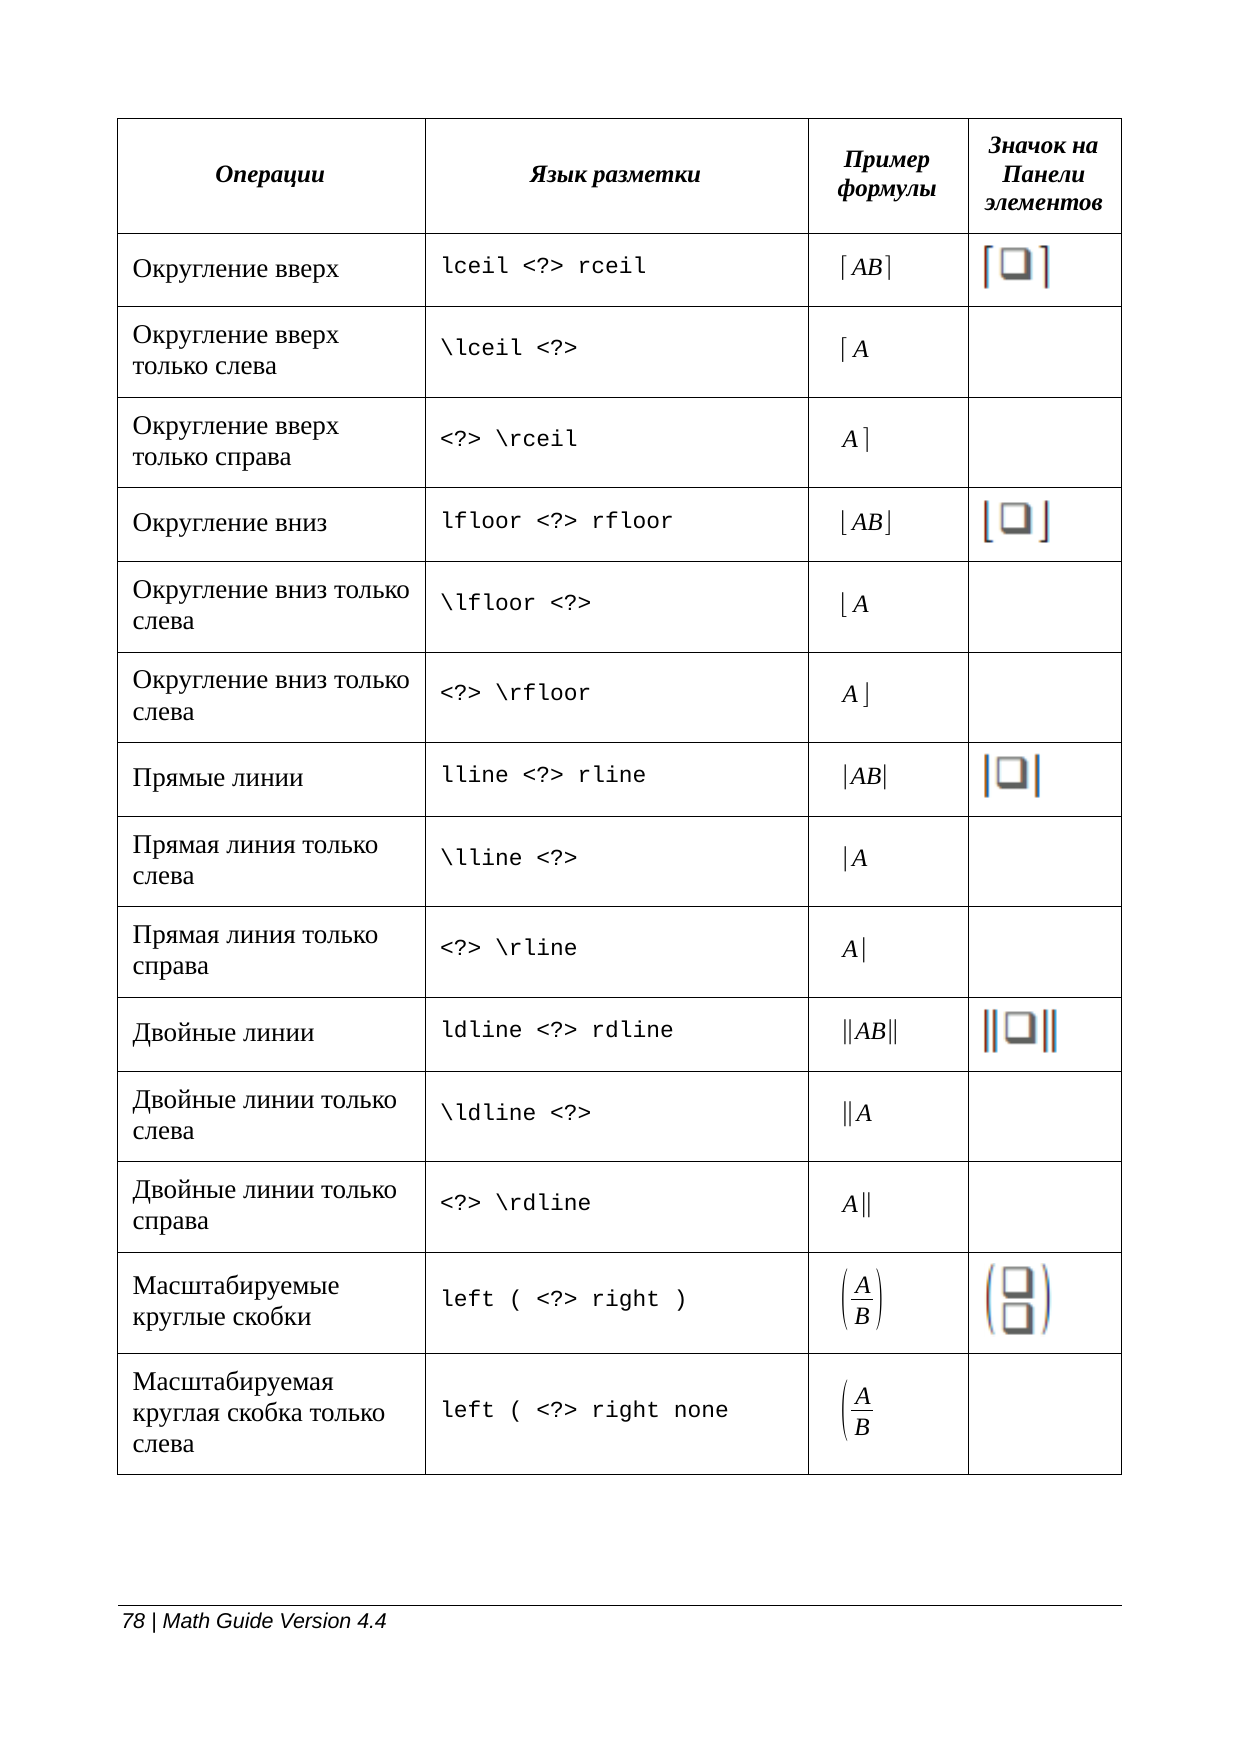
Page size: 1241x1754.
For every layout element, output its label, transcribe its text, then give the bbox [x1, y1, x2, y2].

table_cell lceil <?> rceil [426, 234, 808, 306]
table_cell [809, 307, 968, 397]
table_cell [809, 234, 968, 306]
table_cell [809, 1162, 968, 1252]
table_cell <?> \rfloor [426, 653, 808, 742]
table_cell [809, 653, 968, 742]
picture [983, 244, 1052, 291]
picture [983, 1263, 1054, 1337]
table_cell left ( <?> right none [426, 1354, 808, 1474]
table_cell [809, 488, 968, 561]
table_cell [969, 653, 1121, 742]
table_cell Округление вверх [118, 234, 425, 306]
table_cell [809, 817, 968, 906]
table_cell \lline <?> [426, 817, 808, 906]
table_cell [969, 1354, 1121, 1474]
table_cell Двойные линии только слева [118, 1072, 425, 1161]
table_cell <?> \rceil [426, 398, 808, 487]
table_cell Масштабируемые круглые скобки [118, 1253, 425, 1353]
table_cell Округление вверх только справа [118, 398, 425, 487]
table_cell [969, 307, 1121, 397]
table_cell <?> \rdline [426, 1162, 808, 1252]
table_header Язык разметки [426, 119, 808, 232]
table_cell [969, 1162, 1121, 1252]
table_header Пример формулы [809, 119, 968, 232]
table_cell [809, 1072, 968, 1161]
table_cell Округление вниз только слева [118, 653, 425, 742]
table_cell [809, 1354, 968, 1474]
table_cell Округление вниз только слева [118, 562, 425, 652]
table_cell [969, 743, 1121, 816]
table_cell Округление вверх только слева [118, 307, 425, 397]
table_cell lline <?> rline [426, 743, 808, 816]
table_cell Двойные линии только справа [118, 1162, 425, 1252]
picture [983, 499, 1052, 545]
table_cell [969, 998, 1121, 1071]
table_cell [809, 398, 968, 487]
table_cell <?> \rline [426, 907, 808, 997]
table_cell [809, 1253, 968, 1353]
table_cell [969, 1253, 1121, 1353]
table_cell ldline <?> rdline [426, 998, 808, 1071]
table_cell Прямая линия только справа [118, 907, 425, 997]
table_cell Прямые линии [118, 743, 425, 816]
table_cell \lfloor <?> [426, 562, 808, 652]
table_cell [969, 1072, 1121, 1161]
table_cell lfloor <?> rfloor [426, 488, 808, 561]
table_cell \ldline <?> [426, 1072, 808, 1161]
table_cell [809, 907, 968, 997]
picture [983, 1008, 1058, 1055]
table_cell [809, 998, 968, 1071]
table_cell [969, 817, 1121, 906]
table_cell [809, 743, 968, 816]
table_cell Двойные линии [118, 998, 425, 1071]
table_cell [969, 562, 1121, 652]
table_cell [969, 488, 1121, 561]
table_cell Прямая линия только слева [118, 817, 425, 906]
table_cell Округление вниз [118, 488, 425, 561]
table_cell left ( <?> right ) [426, 1253, 808, 1353]
table_cell [969, 398, 1121, 487]
table_header Значок на Панели элементов [969, 119, 1121, 232]
picture [983, 753, 1042, 800]
table_cell [969, 234, 1121, 306]
table_cell [809, 562, 968, 652]
table_cell \lceil <?> [426, 307, 808, 397]
table_cell [969, 907, 1121, 997]
table_cell Масштабируемая круглая скобка только слева [118, 1354, 425, 1474]
table_header Операции [118, 119, 425, 232]
